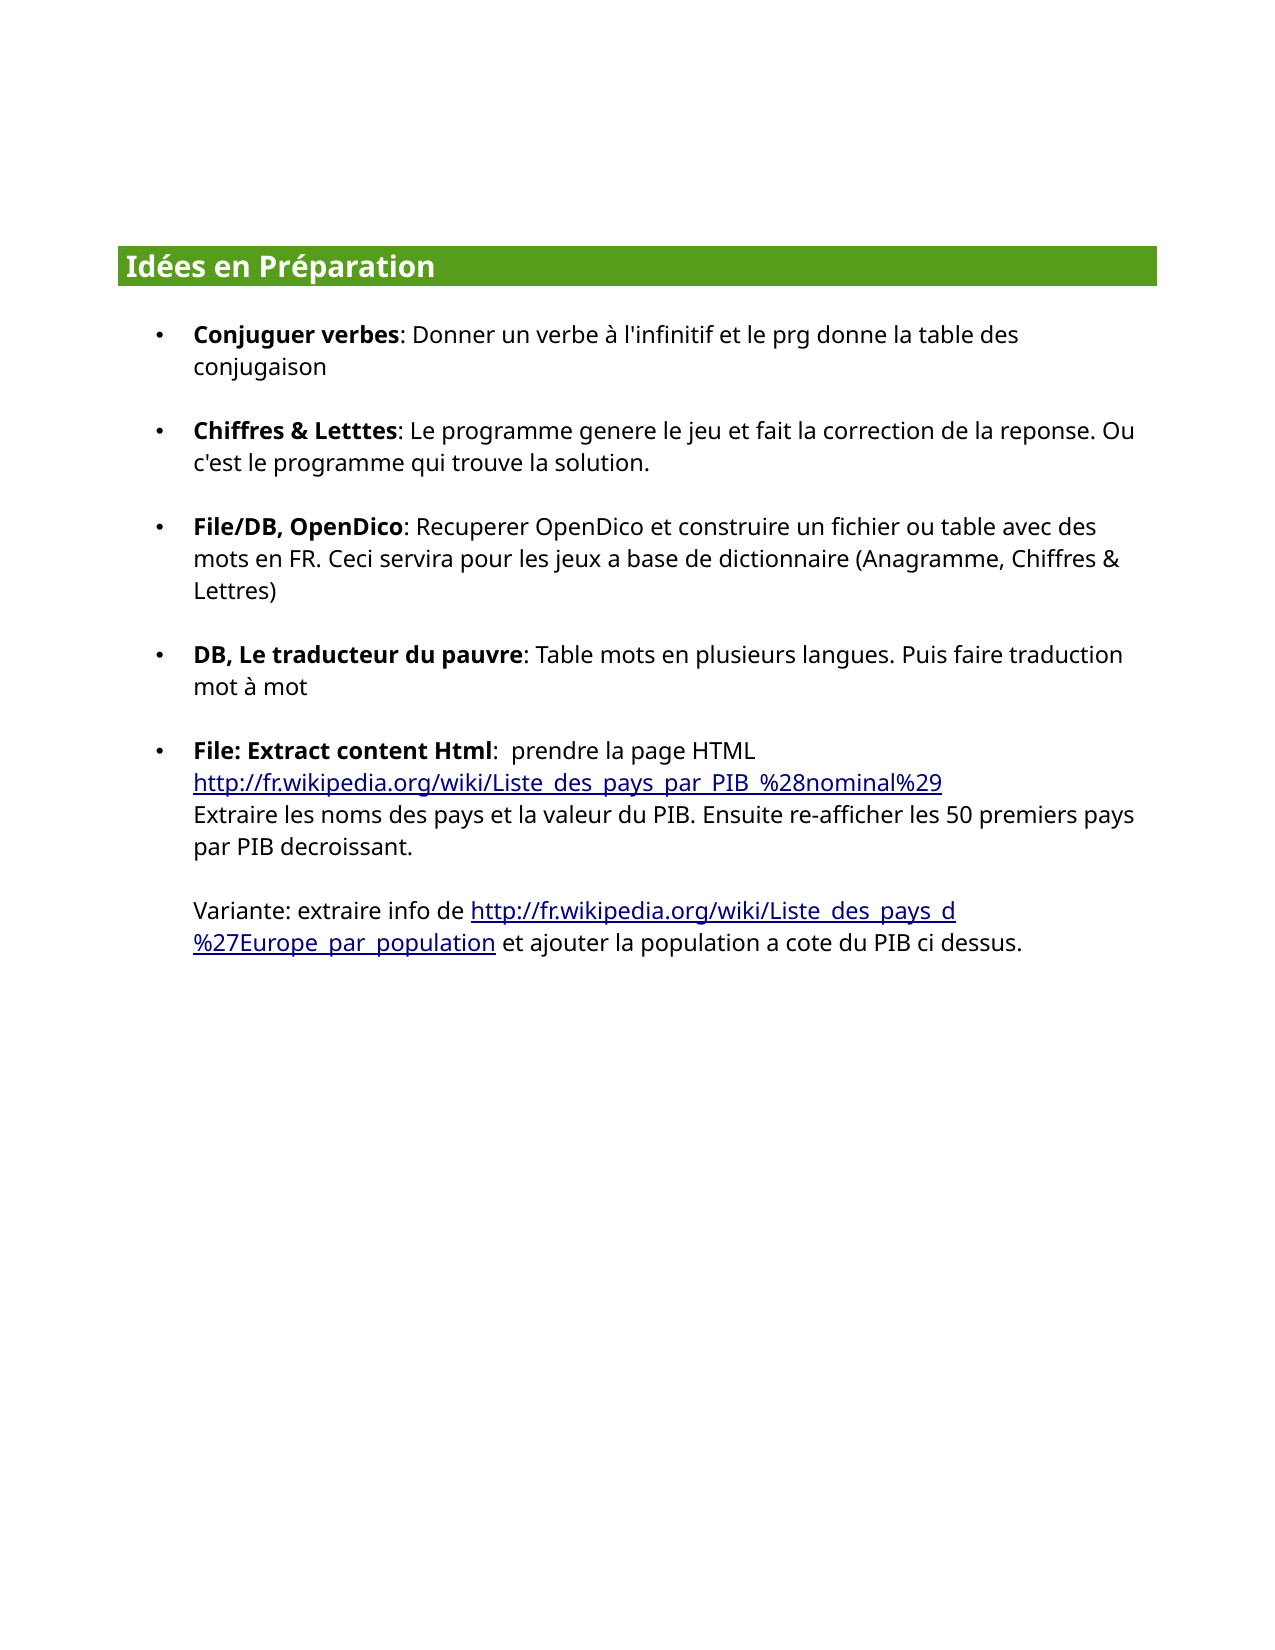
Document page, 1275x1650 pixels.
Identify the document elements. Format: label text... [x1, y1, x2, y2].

list File: Extract content Html: prendre la page HTML http://fr.wikipedia.org/wiki/Liste_des_pays_par_PIB_%28nominal%29 [156, 734, 1157, 798]
list [156, 118, 1157, 150]
list Extraire les noms des pays et la valeur du PIB. Ensuite re-afficher les 50 premiers pays par PIB decroissant. Variante: extraire info de http://fr.wikipedia.org/wiki/Liste_des_pays_d%27Europe_par_population et ajouter la population a cote du PIB ci dessus. [156, 798, 1157, 958]
list Conjuguer verbes: Donner un verbe à l'infinitif et le prg donne la table des conjugaison [156, 318, 1157, 414]
list DB, Le traducteur du pauvre: Table mots en plusieurs langues. Puis faire traduction mot à mot [156, 638, 1157, 734]
text Idées en Préparation [118, 246, 1157, 286]
list Chiffres & Letttes: Le programme genere le jeu et fait la correction de la reponse. Ou c'est le programme qui trouve la solution. [156, 414, 1157, 510]
list File/DB, OpenDico: Recuperer OpenDico et construire un fichier ou table avec des mots en FR. Ceci servira pour les jeux a base de dictionnaire (Anagramme, Chiffres & Lettres) [156, 510, 1157, 638]
